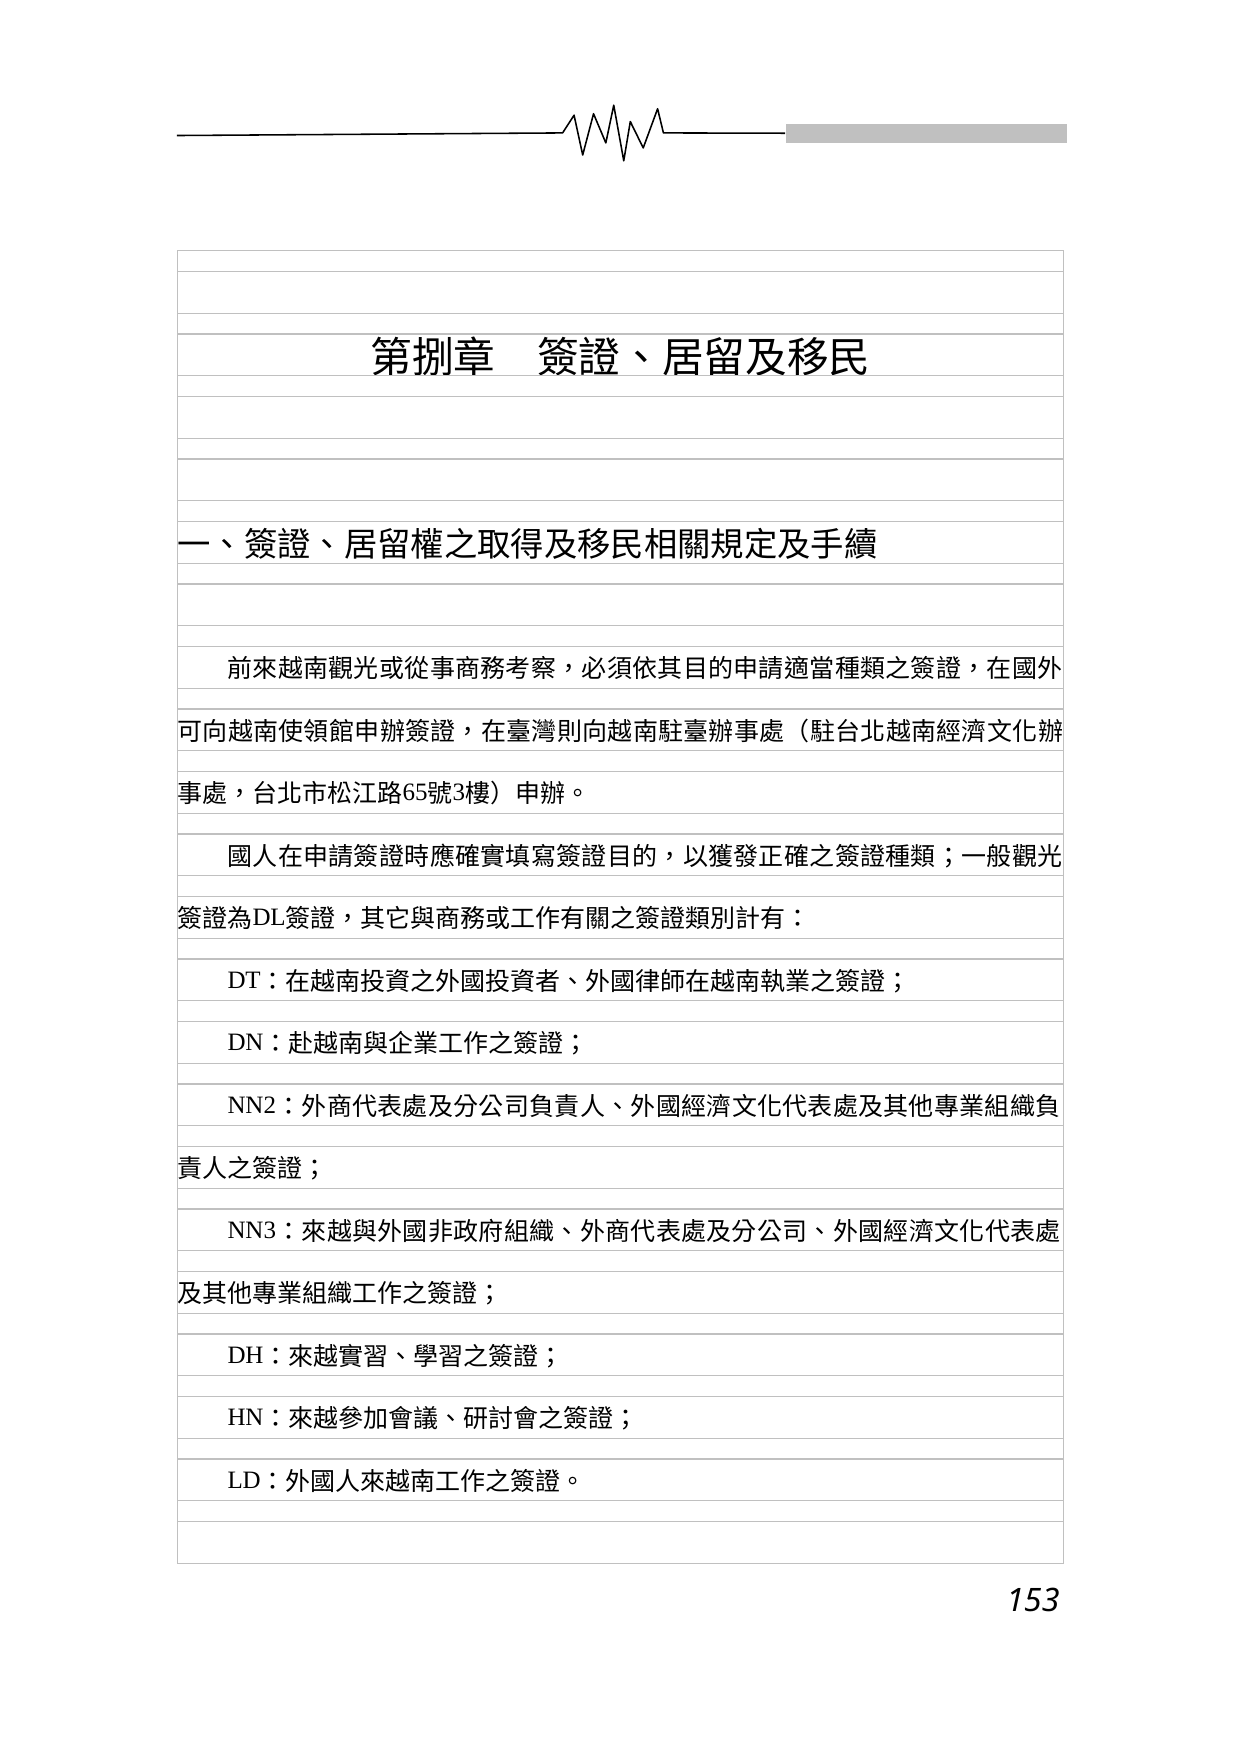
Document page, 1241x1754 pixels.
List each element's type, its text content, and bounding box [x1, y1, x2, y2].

text 前來越南觀光或從事商務考察，必須依其目的申請適當種類之簽證，在國外 [178, 647, 1063, 688]
text [178, 314, 1063, 333]
text 第捌章 簽證、居留及移民 [178, 335, 1063, 375]
text HN：來越參加會議、研討會之簽證； [178, 1397, 1063, 1438]
text [178, 876, 1063, 896]
text [178, 814, 1063, 833]
text [178, 1126, 1063, 1146]
text [178, 1189, 1063, 1208]
text 簽證為DL簽證，其它與商務或工作有關之簽證類別計有： [178, 897, 1063, 938]
text NN3：來越與外國非政府組織、外商代表處及分公司、外國經濟文化代表處 [178, 1210, 1063, 1250]
text 可向越南使領館申辦簽證，在臺灣則向越南駐臺辦事處（駐台北越南經濟文化辦 [178, 710, 1063, 750]
text LD：外國人來越南工作之簽證。 [178, 1460, 1063, 1500]
text NN2：外商代表處及分公司負責人、外國經濟文化代表處及其他專業組織負 [178, 1085, 1063, 1125]
text [178, 1314, 1063, 1333]
text 國人在申請簽證時應確實填寫簽證目的，以獲發正確之簽證種類；一般觀光 [178, 835, 1063, 875]
text [178, 501, 1063, 521]
text [178, 689, 1063, 708]
text [178, 1376, 1063, 1396]
text [178, 1251, 1063, 1271]
text [178, 1439, 1063, 1458]
text DN：赴越南與企業工作之簽證； [178, 1022, 1063, 1063]
text DT：在越南投資之外國投資者、外國律師在越南執業之簽證； [178, 960, 1063, 1000]
text [178, 626, 1063, 646]
text [178, 1001, 1063, 1021]
text 及其他專業組織工作之簽證； [178, 1272, 1063, 1313]
text [178, 751, 1063, 771]
text [178, 1064, 1063, 1083]
text 事處，台北市松江路65號3樓）申辦。 [178, 772, 1063, 813]
text 責人之簽證； [178, 1147, 1063, 1188]
text [178, 939, 1063, 958]
text DH：來越實習、學習之簽證； [178, 1335, 1063, 1375]
text 一、簽證、居留權之取得及移民相關規定及手續 [178, 522, 1063, 563]
